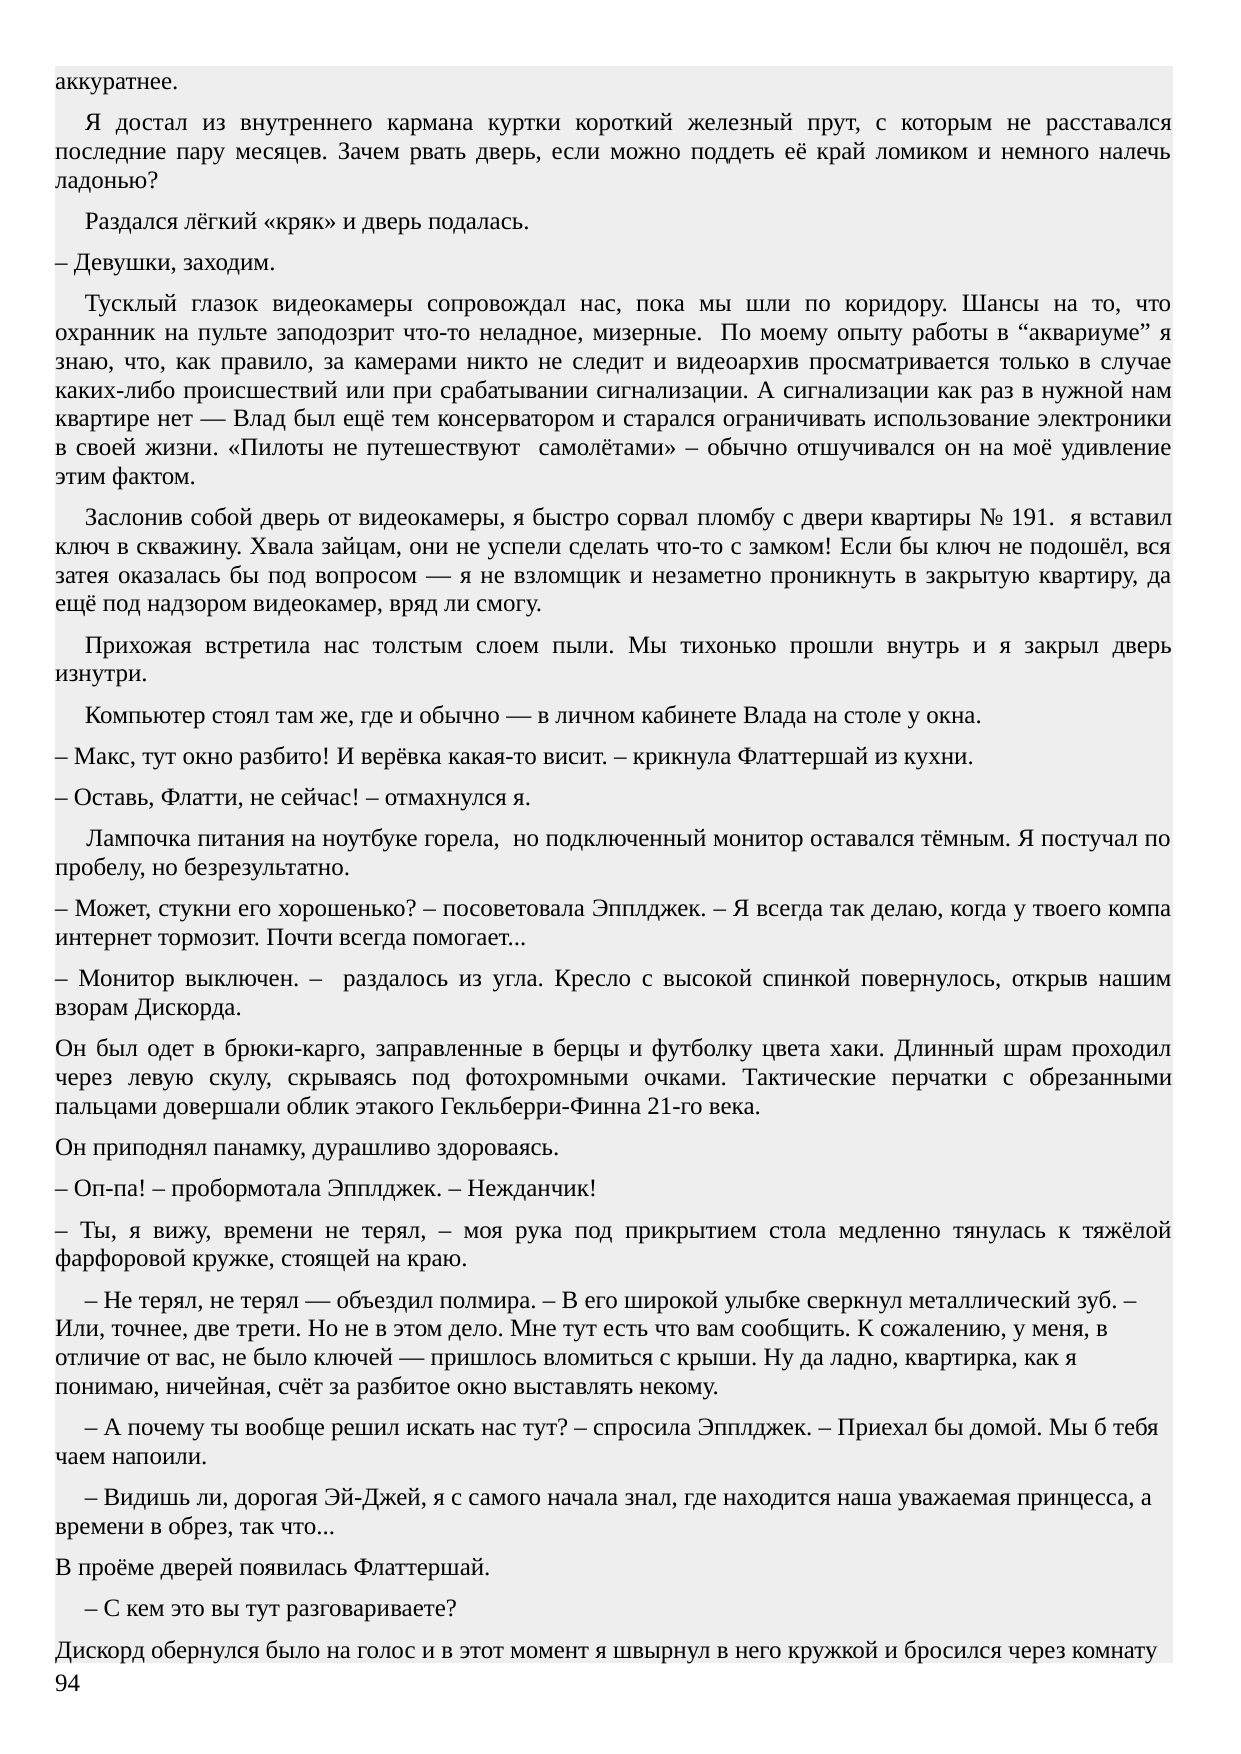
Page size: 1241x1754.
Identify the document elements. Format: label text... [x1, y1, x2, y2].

text Я достал из внутреннего кармана куртки короткий железный прут, с которым не расставался последние пару месяцев. Зачем рвать дверь, если можно поддеть её край ломиком и немного налечь ладонью? [55, 107, 1173, 193]
text – Макс, тут окно разбито! И верёвка какая-то висит. – крикнула Флаттершай из кухни. [55, 741, 1173, 770]
text Тусклый глазок видеокамеры сопровождал нас, пока мы шли по коридору. Шансы на то, что охранник на пульте заподозрит что-то неладное, мизерные. По моему опыту работы в “аквариуме” я знаю, что, как правило, за камерами никто не следит и видеоархив просматривается только в случае каких-либо происшествий или при срабатывании сигнализации. А сигнализации как раз в нужной нам квартире нет — Влад был ещё тем консерватором и старался ограничивать использование электроники в своей жизни. «Пилоты не путешествуют самолётами» – обычно отшучивался он на моё удивление этим фактом. [55, 288, 1173, 490]
text Лампочка питания на ноутбуке горела, но подключенный монитор оставался тёмным. Я постучал по пробелу, но безрезультатно. [55, 823, 1173, 881]
text – С кем это вы тут разговариваете? [55, 1593, 1173, 1622]
text Он был одет в брюки-карго, заправленные в берцы и футболку цвета хаки. Длинный шрам проходил через левую скулу, скрываясь под фотохромными очками. Тактические перчатки с обрезанными пальцами довершали облик этакого Гекльберри-Финна 21-го века. [55, 1033, 1173, 1120]
list Дискорд обернулся было на голос и в этот момент я швырнул в него кружкой и бросился через комнату [55, 1635, 1173, 1663]
text – Не терял, не терял — объездил полмира. – В его широкой улыбке сверкнул металлический зуб. – Или, точнее, две трети. Но не в этом дело. Мне тут есть что вам сообщить. К сожалению, у меня, в отличие от вас, не было ключей — пришлось вломиться с крыши. Ну да ладно, квартирка, как я понимаю, ничейная, счёт за разбитое окно выставлять некому. [55, 1285, 1173, 1400]
text – Видишь ли, дорогая Эй-Джей, я с самого начала знал, где находится наша уважаемая принцесса, а времени в обрез, так что... [55, 1482, 1173, 1540]
text – Может, стукни его хорошенько? – посоветовала Эпплджек. – Я всегда так делаю, когда у твоего компа интернет тормозит. Почти всегда помогает... [55, 893, 1173, 951]
text Прихожая встретила нас толстым слоем пыли. Мы тихонько прошли внутрь и я закрыл дверь изнутри. [55, 630, 1173, 687]
text Раздался лёгкий «кряк» и дверь подалась. [55, 206, 1173, 235]
text – Оставь, Флатти, не сейчас! – отмахнулся я. [55, 782, 1173, 811]
text – Девушки, заходим. [55, 247, 1173, 276]
text – Монитор выключен. – раздалось из угла. Кресло с высокой спинкой повернулось, открыв нашим взорам Дискорда. [55, 963, 1173, 1021]
text – Оп-па! – пробормотала Эпплджек. – Нежданчик! [55, 1173, 1173, 1202]
text – Ты, я вижу, времени не терял, – моя рука под прикрытием стола медленно тянулась к тяжёлой фарфоровой кружке, стоящей на краю. [55, 1215, 1173, 1272]
text Компьютер стоял там же, где и обычно — в личном кабинете Влада на столе у окна. [55, 700, 1173, 728]
text Он приподнял панамку, дурашливо здороваясь. [55, 1132, 1173, 1161]
text В проёме дверей появилась Флаттершай. [55, 1552, 1173, 1581]
list аккуратнее. [55, 66, 1173, 95]
text Заслонив собой дверь от видеокамеры, я быстро сорвал пломбу с двери квартиры № 191. я вставил ключ в скважину. Хвала зайцам, они не успели сделать что-то с замком! Если бы ключ не подошёл, вся затея оказалась бы под вопросом — я не взломщик и незаметно проникнуть в закрытую квартиру, да ещё под надзором видеокамер, вряд ли смогу. [55, 502, 1173, 617]
text – А почему ты вообще решил искать нас тут? – спросила Эпплджек. – Приехал бы домой. Мы б тебя чаем напоили. [55, 1412, 1173, 1470]
